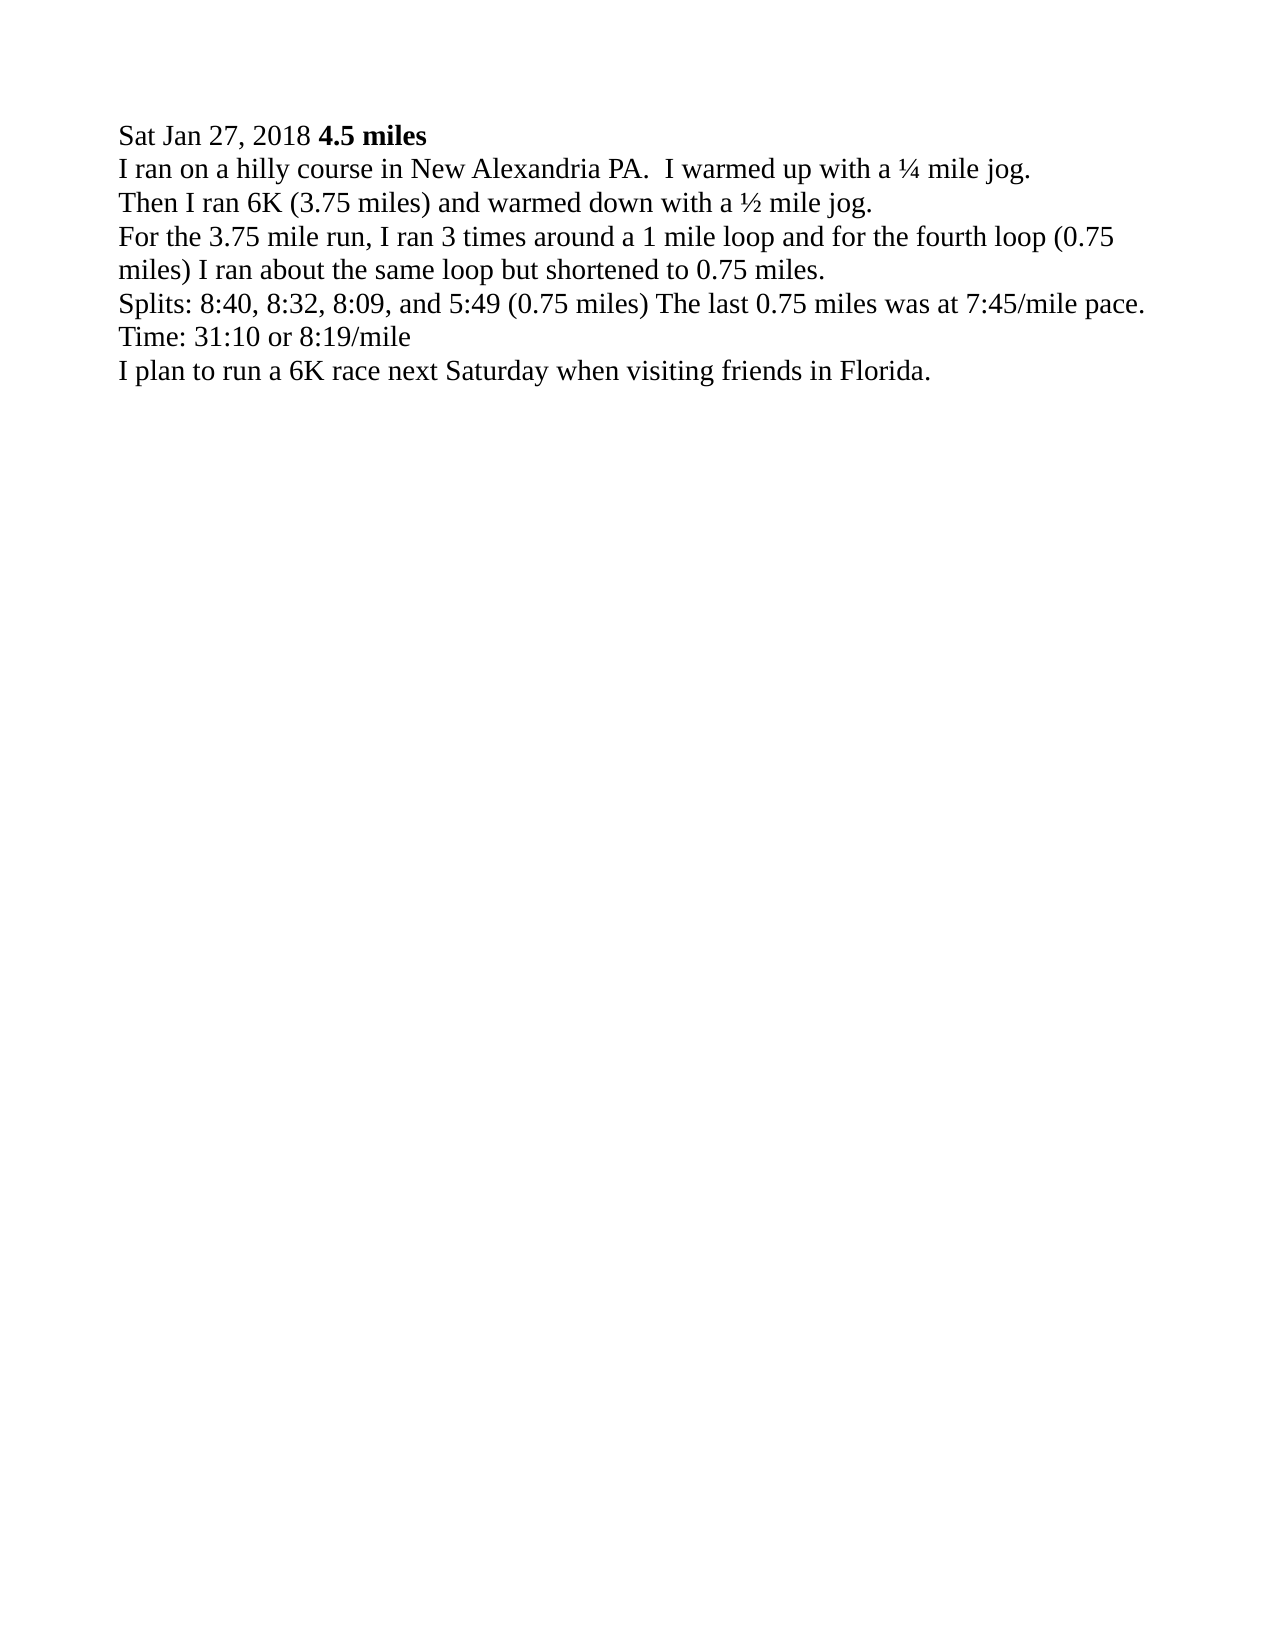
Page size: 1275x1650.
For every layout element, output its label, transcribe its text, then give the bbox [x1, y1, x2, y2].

text Time: 31:10 or 8:19/mile [118, 319, 1161, 353]
text I ran on a hilly course in New Alexandria PA. I warmed up with a ¼ mile jog. [118, 152, 1161, 185]
text Sat Jan 27, 2018 4.5 miles [118, 118, 1161, 152]
text Splits: 8:40, 8:32, 8:09, and 5:49 (0.75 miles) The last 0.75 miles was at 7:45/mile pace. [118, 286, 1161, 319]
text Then I ran 6K (3.75 miles) and warmed down with a ½ mile jog. [118, 185, 1161, 219]
text For the 3.75 mile run, I ran 3 times around a 1 mile loop and for the fourth loop (0.75 miles) I ran about the same loop but shortened to 0.75 miles. [118, 219, 1161, 286]
text I plan to run a 6K race next Saturday when visiting friends in Florida. [118, 353, 1161, 386]
